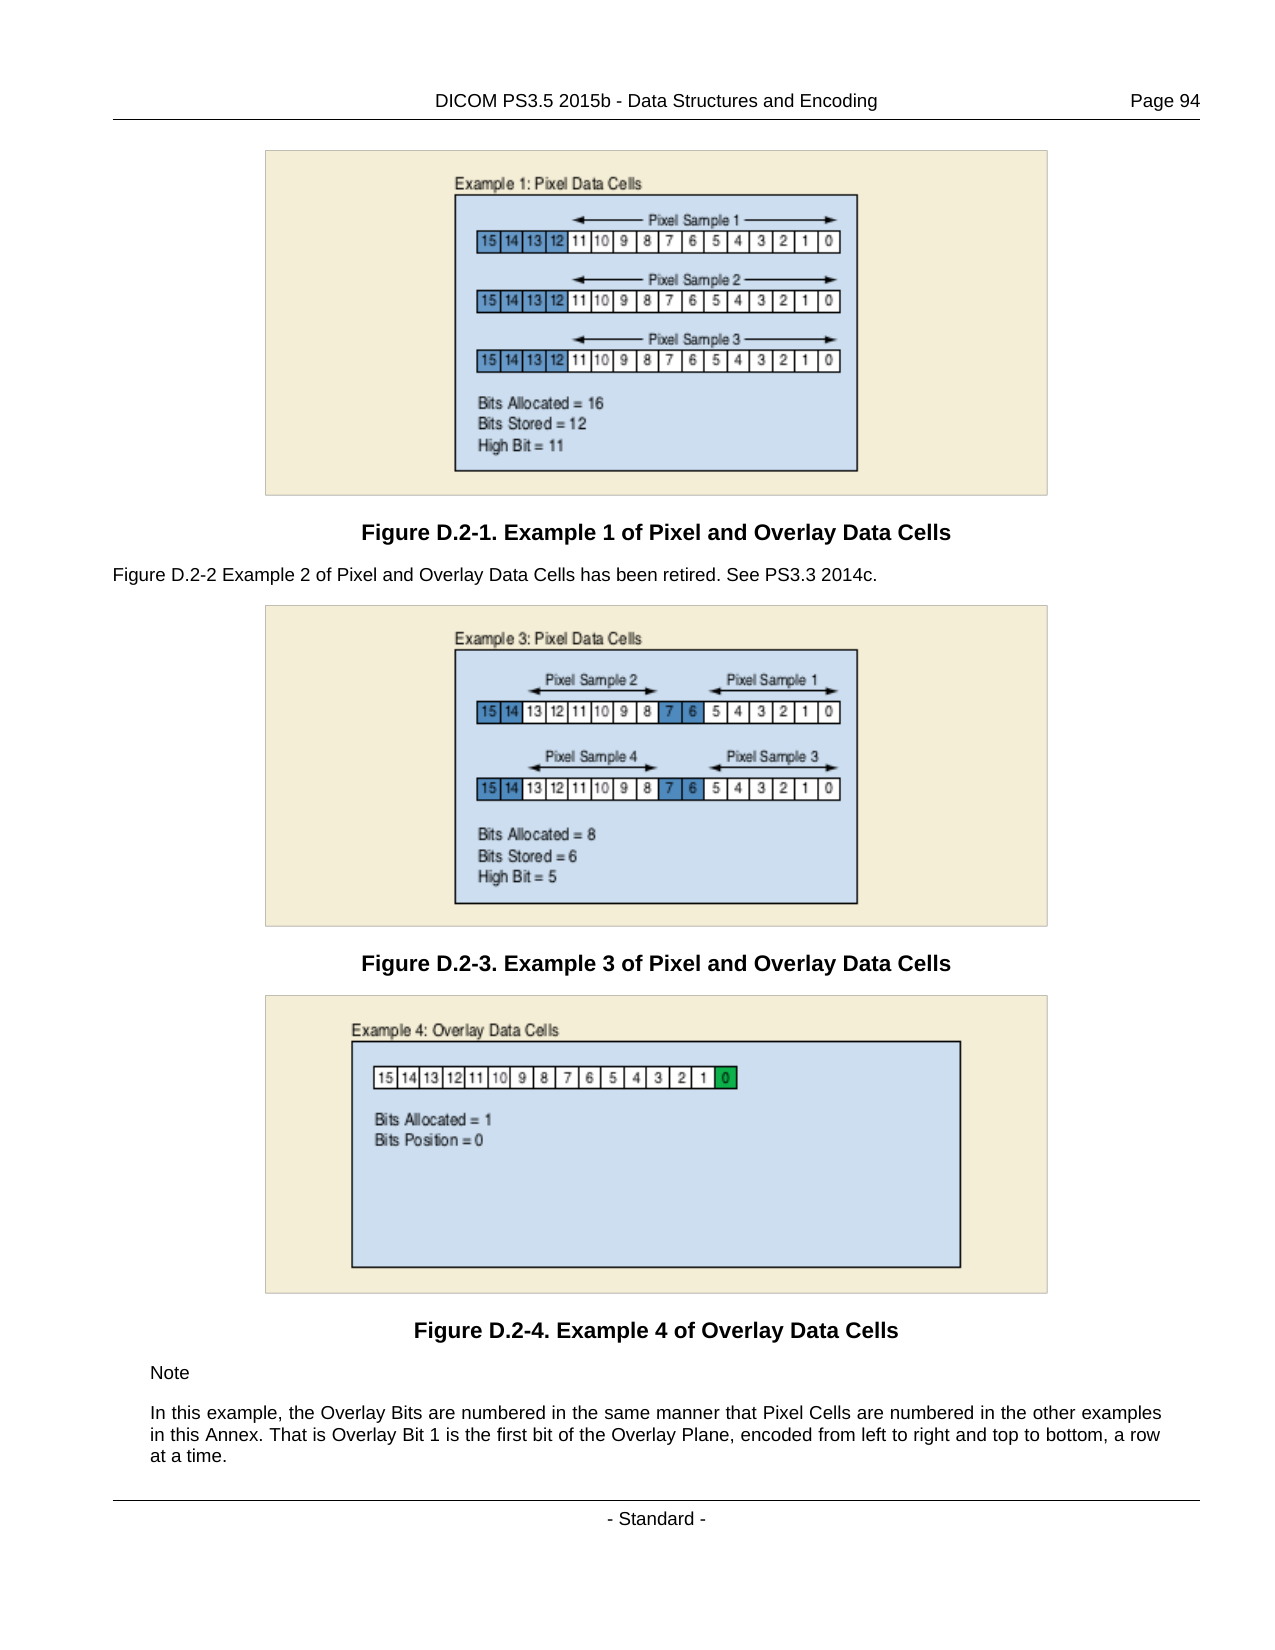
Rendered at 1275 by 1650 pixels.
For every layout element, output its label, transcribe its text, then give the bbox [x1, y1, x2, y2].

text In this example, the Overlay Bits are numbered in the same manner that Pixel Cells are numbered in the other examples in this Annex. That is Overlay Bit 1 is the first bit of the Overlay Plane, encoded from left to right and top to bottom, a row at a time. [150, 1402, 1162, 1467]
picture [264, 150, 1049, 497]
picture [264, 604, 1049, 928]
text Figure D.2-1. Example 1 of Pixel and Overlay Data Cells [112, 519, 1200, 545]
picture [264, 994, 1049, 1295]
text Note [150, 1362, 1162, 1383]
text Figure D.2-3. Example 3 of Pixel and Overlay Data Cells [112, 950, 1200, 976]
text Figure D.2-2 Example 2 of Pixel and Overlay Data Cells has been retired. See PS3.3 2014c. [112, 564, 1200, 586]
text Figure D.2-4. Example 4 of Overlay Data Cells [112, 1317, 1200, 1343]
